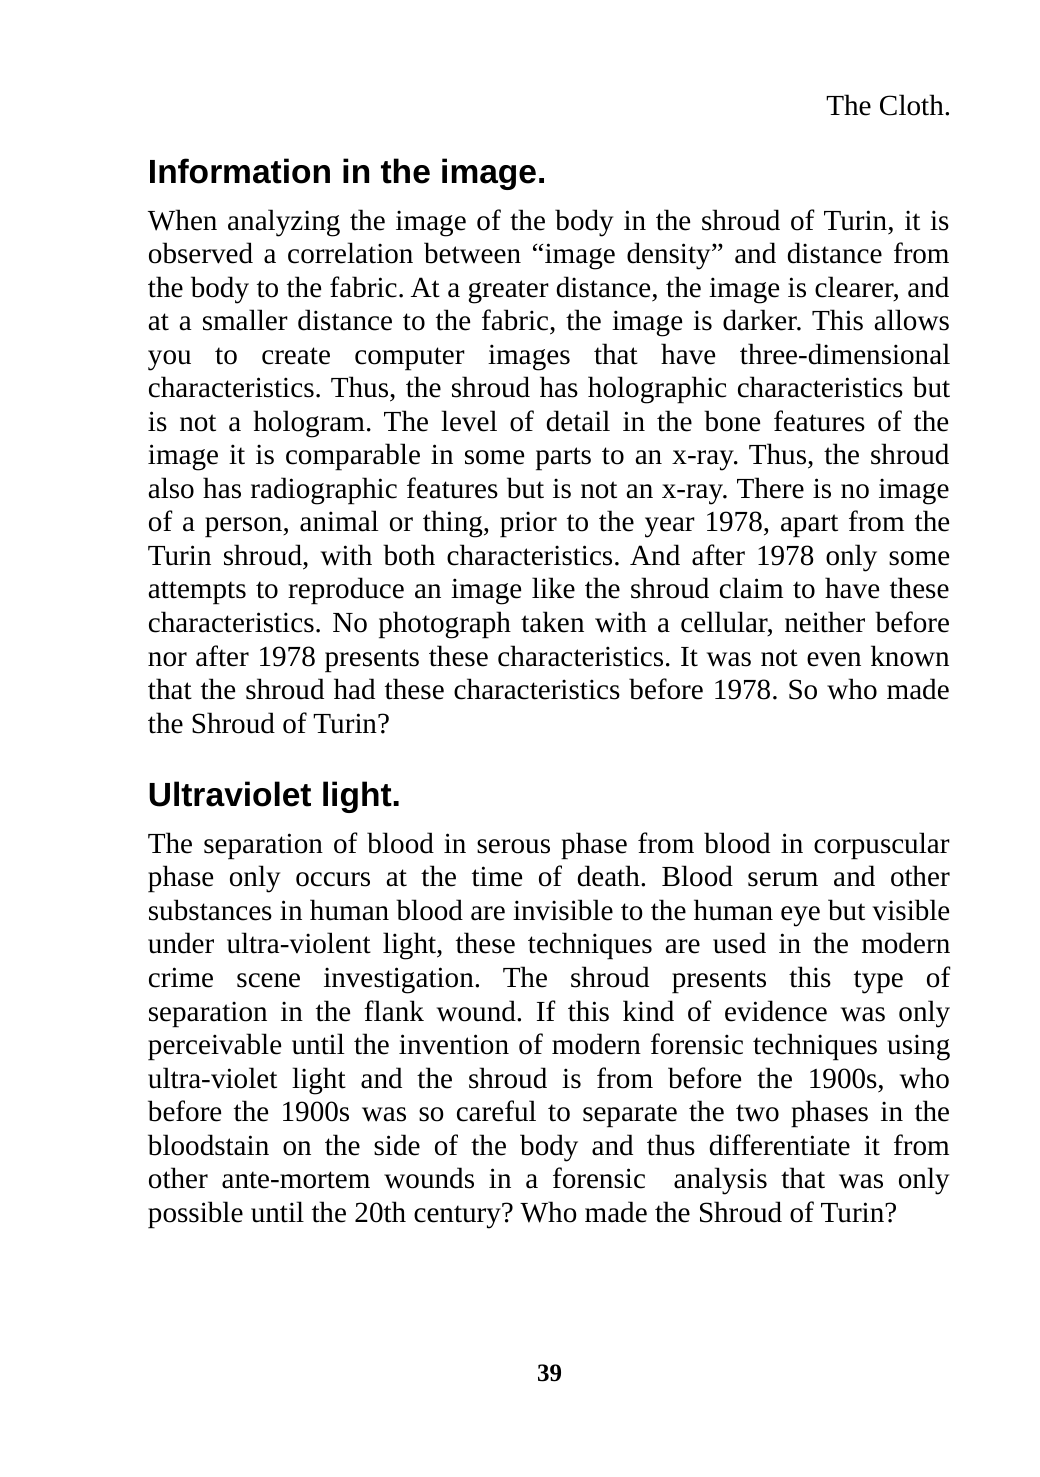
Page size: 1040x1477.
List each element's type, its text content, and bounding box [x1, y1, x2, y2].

subtitle Ultraviolet light. [148, 775, 951, 813]
text The separation of blood in serous phase from blood in corpuscular phase only occurs at the time of death. Blood serum and other substances in human blood are invisible to the human eye but visible under ultra-violent light, these techniques are used in the modern crime scene investigation. The shroud presents this type of separation in the flank wound. If this kind of evidence was only perceivable until the invention of modern forensic techniques using ultra-violet light and the shroud is from before the 1900s, who before the 1900s was so careful to separate the two phases in the bloodstain on the side of the body and thus differentiate it from other ante-mortem wounds in a forensic analysis that was only possible until the 20th century? Who made the Shroud of Turin? [148, 826, 951, 1228]
subtitle Information in the image. [148, 152, 951, 190]
text When analyzing the image of the body in the shroud of Turin, it is observed a correlation between “image density” and distance from the body to the fabric. At a greater distance, the image is clearer, and at a smaller distance to the fabric, the image is darker. This allows you to create computer images that have three-dimensional characteristics. Thus, the shroud has holographic characteristics but is not a hologram. The level of detail in the bone features of the image it is comparable in some parts to an x-ray. Thus, the shroud also has radiographic features but is not an x-ray. There is no image of a person, animal or thing, prior to the year 1978, apart from the Turin shroud, with both characteristics. And after 1978 only some attempts to reproduce an image like the shroud claim to have these characteristics. No photograph taken with a cellular, neither before nor after 1978 presents these characteristics. It was not even known that the shroud had these characteristics before 1978. So who made the Shroud of Turin? [148, 203, 951, 739]
